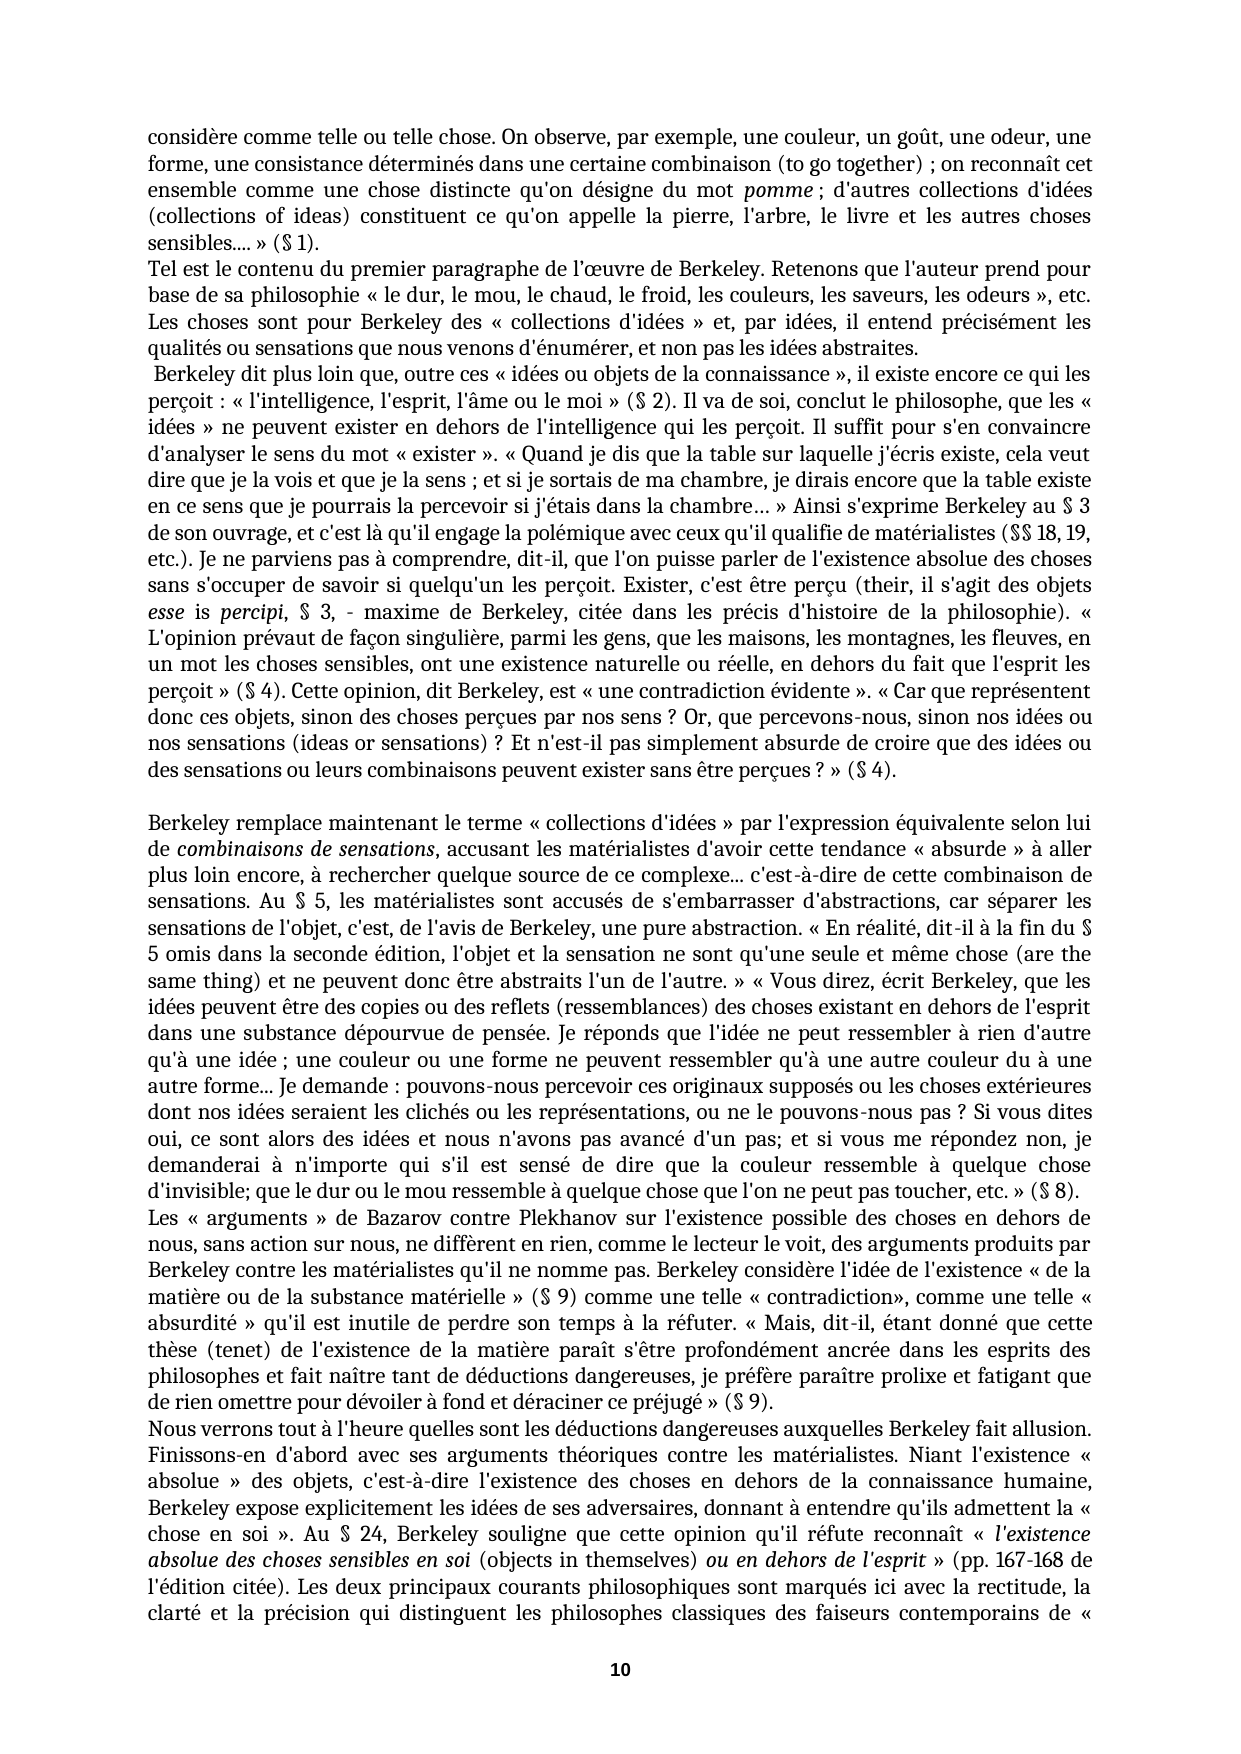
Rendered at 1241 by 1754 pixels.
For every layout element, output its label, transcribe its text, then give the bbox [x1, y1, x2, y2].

text Berkeley remplace maintenant le terme « collections d'idées » par l'expression équivalente selon lui de combinaisons de sensations, accusant les matérialistes d'avoir cette tendance « absurde » à aller plus loin encore, à rechercher quelque source de ce complexe... c'est‑à‑dire de cette combinaison de sensations. Au § 5, les matérialistes sont accusés de s'embarrasser d'abstractions, car séparer les sensations de l'objet, c'est, de l'avis de Berkeley, une pure abstraction. « En réalité, dit‑il à la fin du § 5 omis dans la seconde édition, l'objet et la sensation ne sont qu'une seule et même chose (are the same thing) et ne peuvent donc être abstraits l'un de l'autre. » « Vous direz, écrit Berkeley, que les idées peuvent être des copies ou des reflets (ressemblances) des choses existant en dehors de l'esprit dans une substance dépourvue de pensée. Je réponds que l'idée ne peut ressembler à rien d'autre qu'à une idée ; une couleur ou une forme ne peuvent ressembler qu'à une autre couleur du à une autre forme... Je demande : pouvons‑nous percevoir ces originaux supposés ou les choses extérieures dont nos idées seraient les clichés ou les représentations, ou ne le pouvons‑nous pas ? Si vous dites oui, ce sont alors des idées et nous n'avons pas avancé d'un pas; et si vous me répondez non, je demanderai à n'importe qui s'il est sensé de dire que la couleur ressemble à quelque chose d'invisible; que le dur ou le mou ressemble à quelque chose que l'on ne peut pas toucher, etc. » (§ 8). [148, 809, 1093, 1204]
text Nous verrons tout à l'heure quelles sont les déductions dangereuses auxquelles Berkeley fait allusion. Finissons‑en d'abord avec ses arguments théoriques contre les matérialistes. Niant l'existence « absolue » des objets, c'est‑à‑dire l'existence des choses en dehors de la connaissance humaine, Berkeley expose explicitement les idées de ses adversaires, donnant à entendre qu'ils admettent la « chose en soi ». Au § 24, Berkeley souligne que cette opinion qu'il réfute reconnaît « l'existence absolue des choses sensibles en soi (objects in themselves) ou en dehors de l'esprit » (pp. 167‑168 de l'édition citée). Les deux principaux courants philosophiques sont marqués ici avec la rectitude, la clarté et la précision qui distinguent les philosophes classiques des faiseurs contemporains de « [148, 1415, 1093, 1626]
text considère comme telle ou telle chose. On observe, par exemple, une couleur, un goût, une odeur, une forme, une consistance déterminés dans une certaine combinaison (to go together) ; on reconnaît cet ensemble comme une chose distincte qu'on désigne du mot pomme ; d'autres collections d'idées (collections of ideas) constituent ce qu'on appelle la pierre, l'arbre, le livre et les autres choses sensibles.... » (§ 1). [148, 124, 1093, 256]
text Berkeley dit plus loin que, outre ces « idées ou objets de la connaissance », il existe encore ce qui les perçoit : « l'intelli­gence, l'esprit, l'âme ou le moi » (§ 2). Il va de soi, conclut le philosophe, que les « idées » ne peuvent exister en dehors de l'intelligence qui les perçoit. Il suffit pour s'en convaincre d'analyser le sens du mot « exister ». « Quand je dis que la table sur laquelle j'écris existe, cela veut dire que je la vois et que je la sens ; et si je sortais de ma chambre, je dirais encore que la table existe en ce sens que je pourrais la percevoir si j'étais dans la chambre… » Ainsi s'exprime Berkeley au § 3 de son ouvrage, et c'est là qu'il engage la polémique avec ceux qu'il qualifie de matérialistes (§§ 18, 19, etc.). Je ne parviens pas à comprendre, dit‑il, que l'on puisse parler de l'existence absolue des choses sans s'occuper de savoir si quelqu'un les per­çoit. Exister, c'est être perçu (their, il s'agit des objets esse is percipi, § 3, ‑ maxime de Berkeley, citée dans les précis d'histoire de la philosophie). « L'opinion prévaut de façon singulière, parmi les gens, que les maisons, les montagnes, les fleuves, en un mot les choses sensibles, ont une existence naturelle ou réelle, en dehors du fait que l'esprit les perçoit » (§ 4). Cette opinion, dit Berkeley, est « une contradiction évidente ». « Car que représentent donc ces objets, sinon des choses perçues par nos sens ? Or, que percevons‑nous, sinon nos idées ou nos sensations (ideas or sensations) ? Et n'est‑il pas simplement absurde de croire que des idées ou des sensations ou leurs combinaisons peuvent exister sans être perçues ? » (§ 4). [148, 361, 1093, 783]
text Les « arguments » de Bazarov contre Plekhanov sur l'existence possible des choses en dehors de nous, sans action sur nous, ne diffèrent en rien, comme le lecteur le voit, des arguments produits par Berkeley contre les matérialistes qu'il ne nomme pas. Berkeley considère l'idée de l'existence « de la matière ou de la substance matérielle » (§ 9) comme une telle « contradiction», comme une telle « absurdité » qu'il est inutile de perdre son temps à la réfuter. « Mais, dit‑il, étant donné que cette thèse (tenet) de l'existence de la matière paraît s'être profondément ancrée dans les esprits des philosophes et fait naître tant de déductions dangereuses, je préfère paraître prolixe et fatigant que de rien omettre pour dévoiler à fond et déraciner ce préjugé » (§ 9). [148, 1204, 1093, 1415]
text Tel est le contenu du premier paragraphe de l’œuvre de Berkeley. Retenons que l'auteur prend pour base de sa philosophie « le dur, le mou, le chaud, le froid, les couleurs, les saveurs, les odeurs », etc. Les choses sont pour Berkeley des « collections d'idées » et, par idées, il entend précisément les qualités ou sensations que nous venons d'énumérer, et non pas les idées abstraites. [148, 256, 1093, 361]
